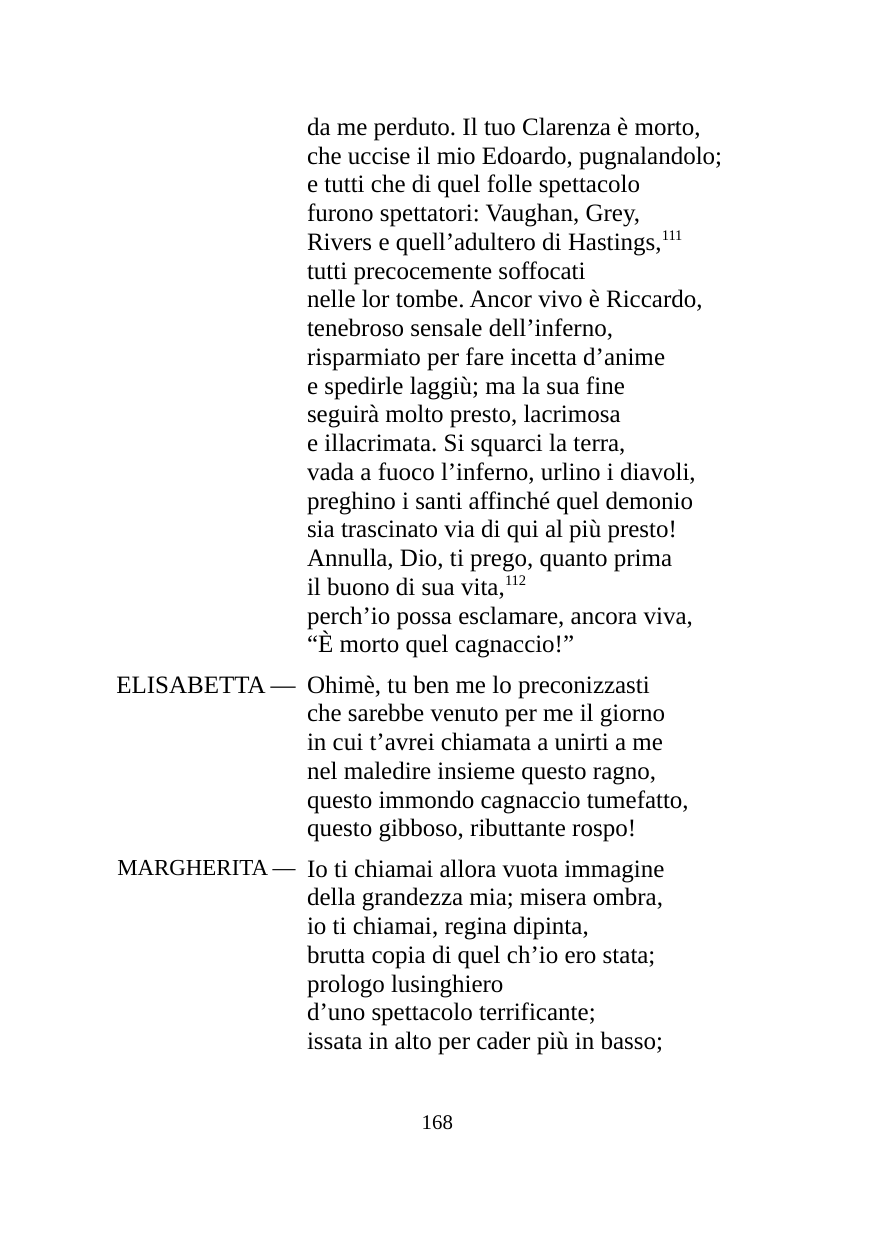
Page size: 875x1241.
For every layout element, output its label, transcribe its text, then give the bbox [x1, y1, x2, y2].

table_cell ELISABETTA — [106, 664, 301, 848]
table_cell MARGHERITA — [106, 848, 301, 1061]
table_cell Ohimè, tu ben me lo preconizzasti che sarebbe venuto per me il giorno in cui t’avrei chiamata a unirti a me nel maledire insieme questo ragno, questo immondo cagnaccio tumefatto, questo gibboso, ributtante rospo! [301, 664, 768, 848]
table_cell da me perduto. Il tuo Clarenza è morto, che uccise il mio Edoardo, pugnalandolo; e tutti che di quel folle spettacolo furono spettatori: Vaughan, Grey, Rivers e quell’adultero di Hastings, tutti precocemente soffocati nelle lor tombe. Ancor vivo è Riccardo, tenebroso sensale dell’inferno, risparmiato per fare incetta d’anime e spedirle laggiù; ma la sua fine seguirà molto presto, lacrimosa e illacrimata. Si squarci la terra, vada a fuoco l’inferno, urlino i diavoli, preghino i santi affinché quel demonio sia trascinato via di qui al più presto! Annulla, Dio, ti prego, quanto prima il buono di sua vita, perch’io possa esclamare, ancora viva, “È morto quel cagnaccio!” [301, 106, 768, 664]
table_cell [106, 106, 301, 664]
table_cell Io ti chiamai allora vuota immagine della grandezza mia; misera ombra, io ti chiamai, regina dipinta, brutta copia di quel ch’io ero stata; prologo lusinghiero d’uno spettacolo terrificante; issata in alto per cader più in basso; [301, 848, 768, 1061]
